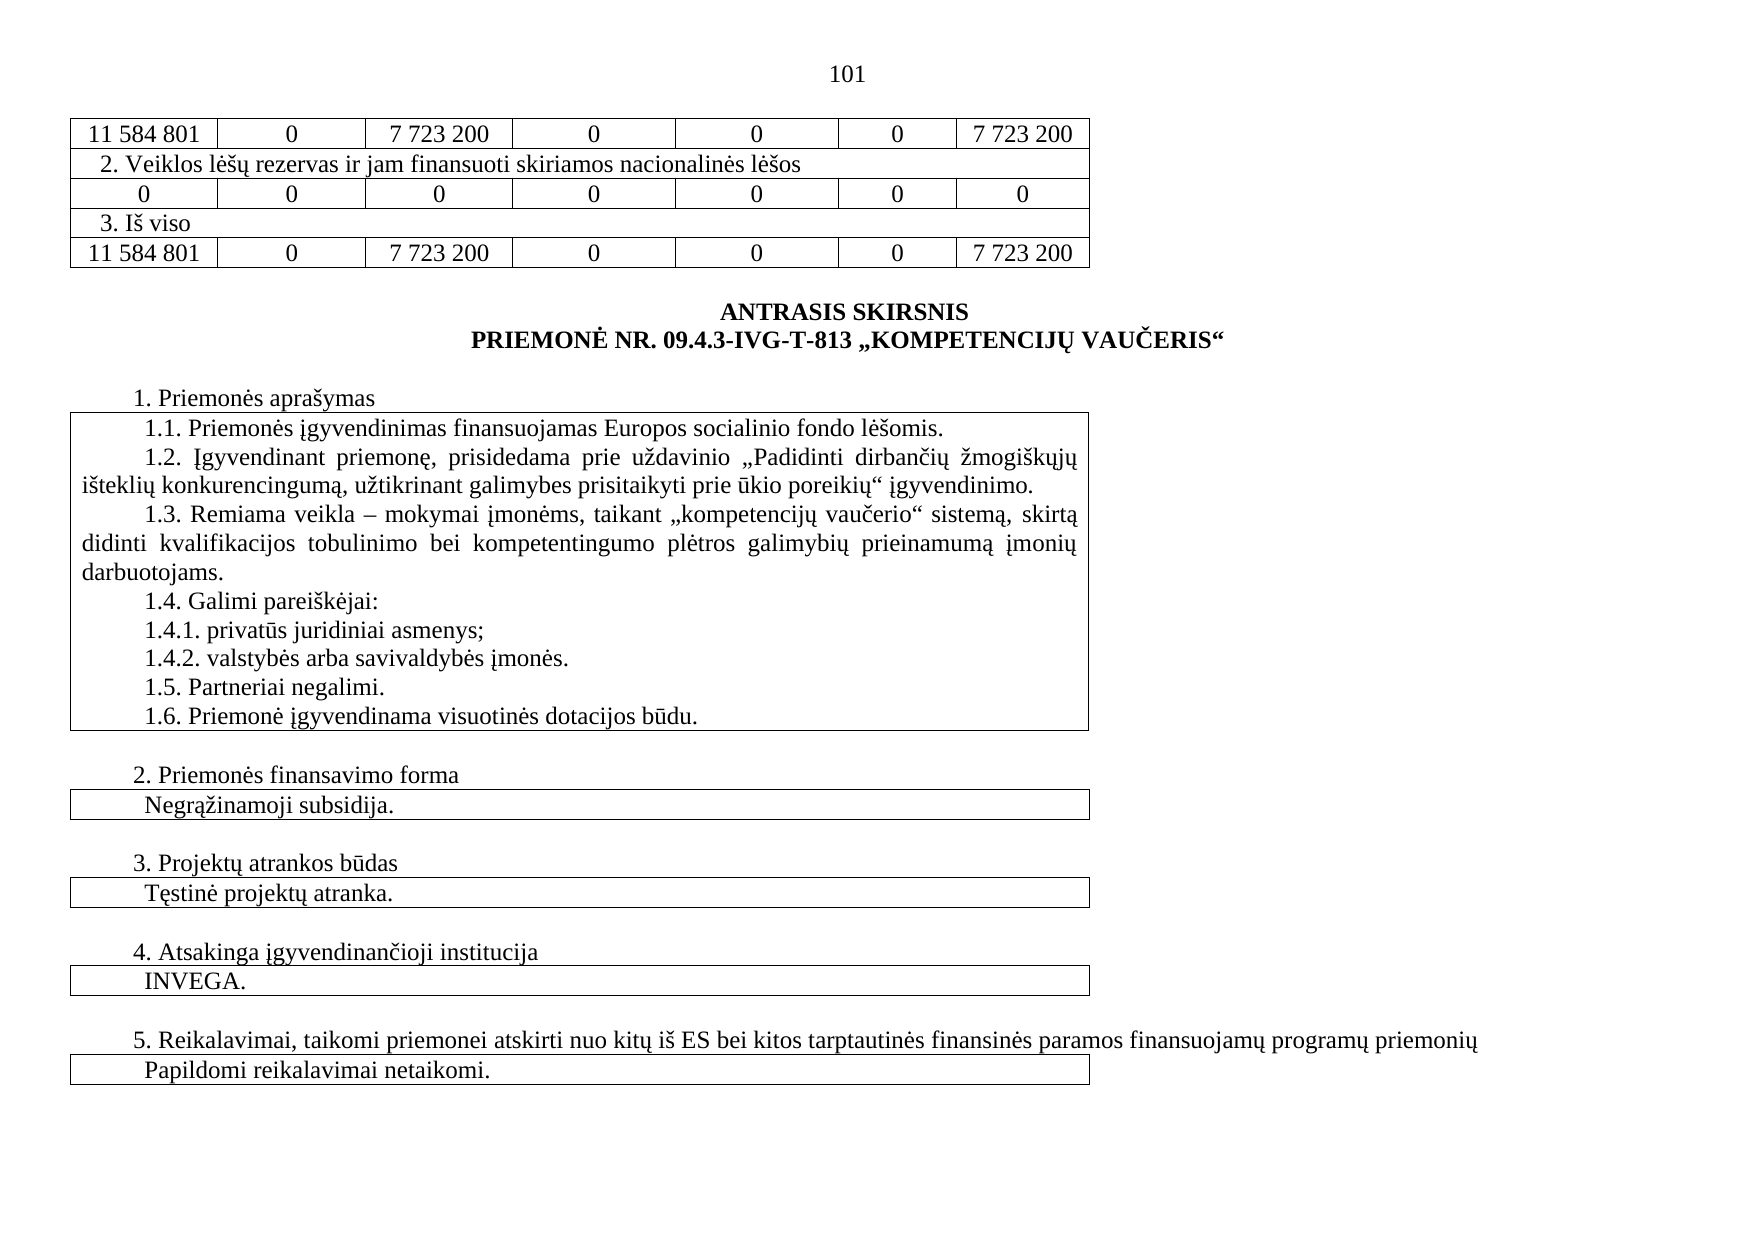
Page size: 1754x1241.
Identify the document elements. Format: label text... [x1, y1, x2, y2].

text 5. Reikalavimai, taikomi priemonei atskirti nuo kitų iš ES bei kitos tarptautinės finansinės paramos finansuojamų programų priemonių [59, 1025, 1636, 1054]
table_cell 0 [676, 179, 838, 207]
table_cell 1.3. Remiama veikla – mokymai įmonėms, taikant „kompetencijų vaučerio“ sistemą, skirtą didinti kvalifikacijos tobulinimo bei kompetentingumo plėtros galimybių prieinamumą įmonių darbuotojams. [71, 499, 1088, 586]
text 2. Priemonės finansavimo forma [126, 760, 1636, 789]
table_cell 2. Veiklos lėšų rezervas ir jam finansuoti skiriamos nacionalinės lėšos [71, 149, 1089, 178]
table_cell 0 [839, 119, 956, 148]
table_cell 0 [71, 179, 217, 207]
table_header Negrąžinamoji subsidija. [71, 790, 1089, 818]
table_cell 0 [513, 238, 675, 267]
table_cell 3. Iš viso [71, 209, 1089, 237]
text 4. Atsakinga įgyvendinančioji institucija [59, 937, 1636, 965]
table_cell 0 [839, 238, 956, 267]
table_cell 0 [676, 238, 838, 267]
table_cell 7 723 200 [366, 119, 512, 148]
table_cell 7 723 200 [957, 238, 1089, 267]
table_cell 7 723 200 [366, 238, 512, 267]
table_header Papildomi reikalavimai netaikomi. [71, 1055, 1089, 1083]
text 3. Projektų atrankos būdas [59, 848, 1636, 877]
table_cell 0 [957, 179, 1089, 207]
text ANTRASIS SKIRSNIS [59, 297, 1636, 326]
table_cell 0 [513, 119, 675, 148]
table_cell 11 584 801 [71, 119, 217, 148]
text PRIEMONĖ NR. 09.4.3-IVG-T-813 „Kompetencijų vaučeris“ [59, 326, 1636, 354]
table_cell 0 [366, 179, 512, 207]
table_cell 7 723 200 [957, 119, 1089, 148]
table_cell 0 [218, 119, 365, 148]
table_cell 0 [218, 179, 365, 207]
table_cell 1.4. Galimi pareiškėjai: 1.4.1. privatūs juridiniai asmenys; 1.4.2. valstybės arba savivaldybės įmonės. 1.5. Partneriai negalimi. 1.6. Priemonė įgyvendinama visuotinės dotacijos būdu. [71, 586, 1088, 730]
table_cell 1.2. Įgyvendinant priemonę, prisidedama prie uždavinio „Padidinti dirbančių žmogiškųjų išteklių konkurencingumą, užtikrinant galimybes prisitaikyti prie ūkio poreikių“ įgyvendinimo. [71, 442, 1088, 499]
table_cell 0 [676, 119, 838, 148]
table_header INVEGA. [71, 966, 1089, 995]
table_cell 0 [839, 179, 956, 207]
table_header 1.1. Priemonės įgyvendinimas finansuojamas Europos socialinio fondo lėšomis. [71, 413, 1088, 442]
table_cell 0 [513, 179, 675, 207]
table_cell 11 584 801 [71, 238, 217, 267]
text 1. Priemonės aprašymas [59, 383, 1636, 412]
table_header Tęstinė projektų atranka. [71, 878, 1089, 907]
table_cell 0 [218, 238, 365, 267]
